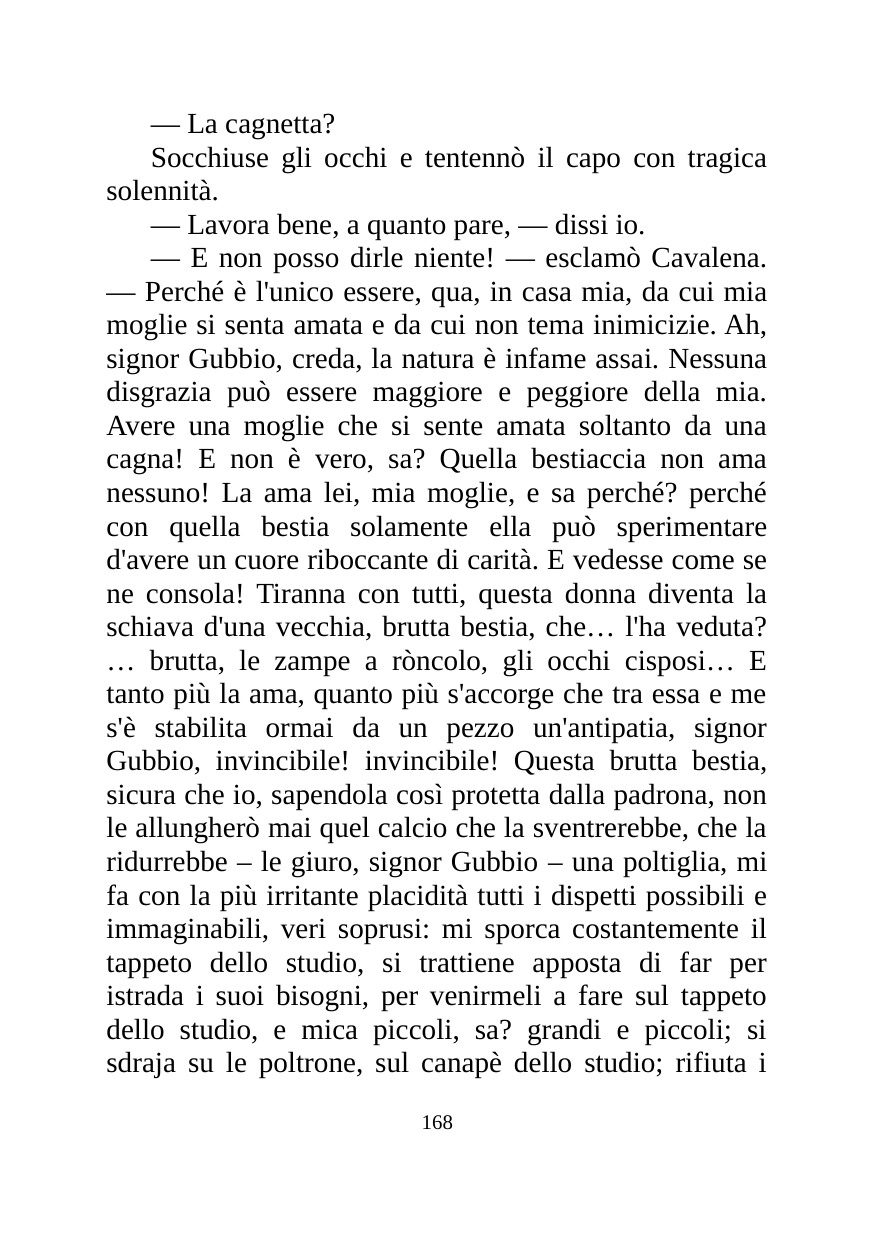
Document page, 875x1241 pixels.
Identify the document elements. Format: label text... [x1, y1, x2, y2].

text Socchiuse gli occhi e tentennò il capo con tragica solennità. [106, 140, 768, 207]
text — Lavora bene, a quanto pare, — dissi io. [106, 207, 768, 240]
text — La cagnetta? [106, 106, 768, 140]
text — E non posso dirle niente! — esclamò Cavalena. — Perché è l'unico essere, qua, in casa mia, da cui mia moglie si senta amata e da cui non tema inimicizie. Ah, signor Gubbio, creda, la natura è infame assai. Nessuna disgrazia può essere maggiore e peggiore della mia. Avere una moglie che si sente amata soltanto da una cagna! E non è vero, sa? Quella bestiaccia non ama nessuno! La ama lei, mia moglie, e sa perché? perché con quella bestia solamente ella può sperimentare d'avere un cuore riboccante di carità. E vedesse come se ne consola! Tiranna con tutti, questa donna diventa la schiava d'una vecchia, brutta bestia, che… l'ha veduta?… brutta, le zampe a ròncolo, gli occhi cisposi… E tanto più la ama, quanto più s'accorge che tra essa e me s'è stabilita ormai da un pezzo un'antipatia, signor Gubbio, invincibile! invincibile! Questa brutta bestia, sicura che io, sapendola così protetta dalla padrona, non le allungherò mai quel calcio che la sventrerebbe, che la ridurrebbe – le giuro, signor Gubbio – una poltiglia, mi fa con la più irritante placidità tutti i dispetti possibili e immaginabili, veri soprusi: mi sporca costantemente il tappeto dello studio, si trattiene apposta di far per istrada i suoi bisogni, per venirmeli a fare sul tappeto dello studio, e mica piccoli, sa? grandi e piccoli; si sdraja su le poltrone, sul canapè dello studio; rifiuta i [106, 240, 768, 1079]
